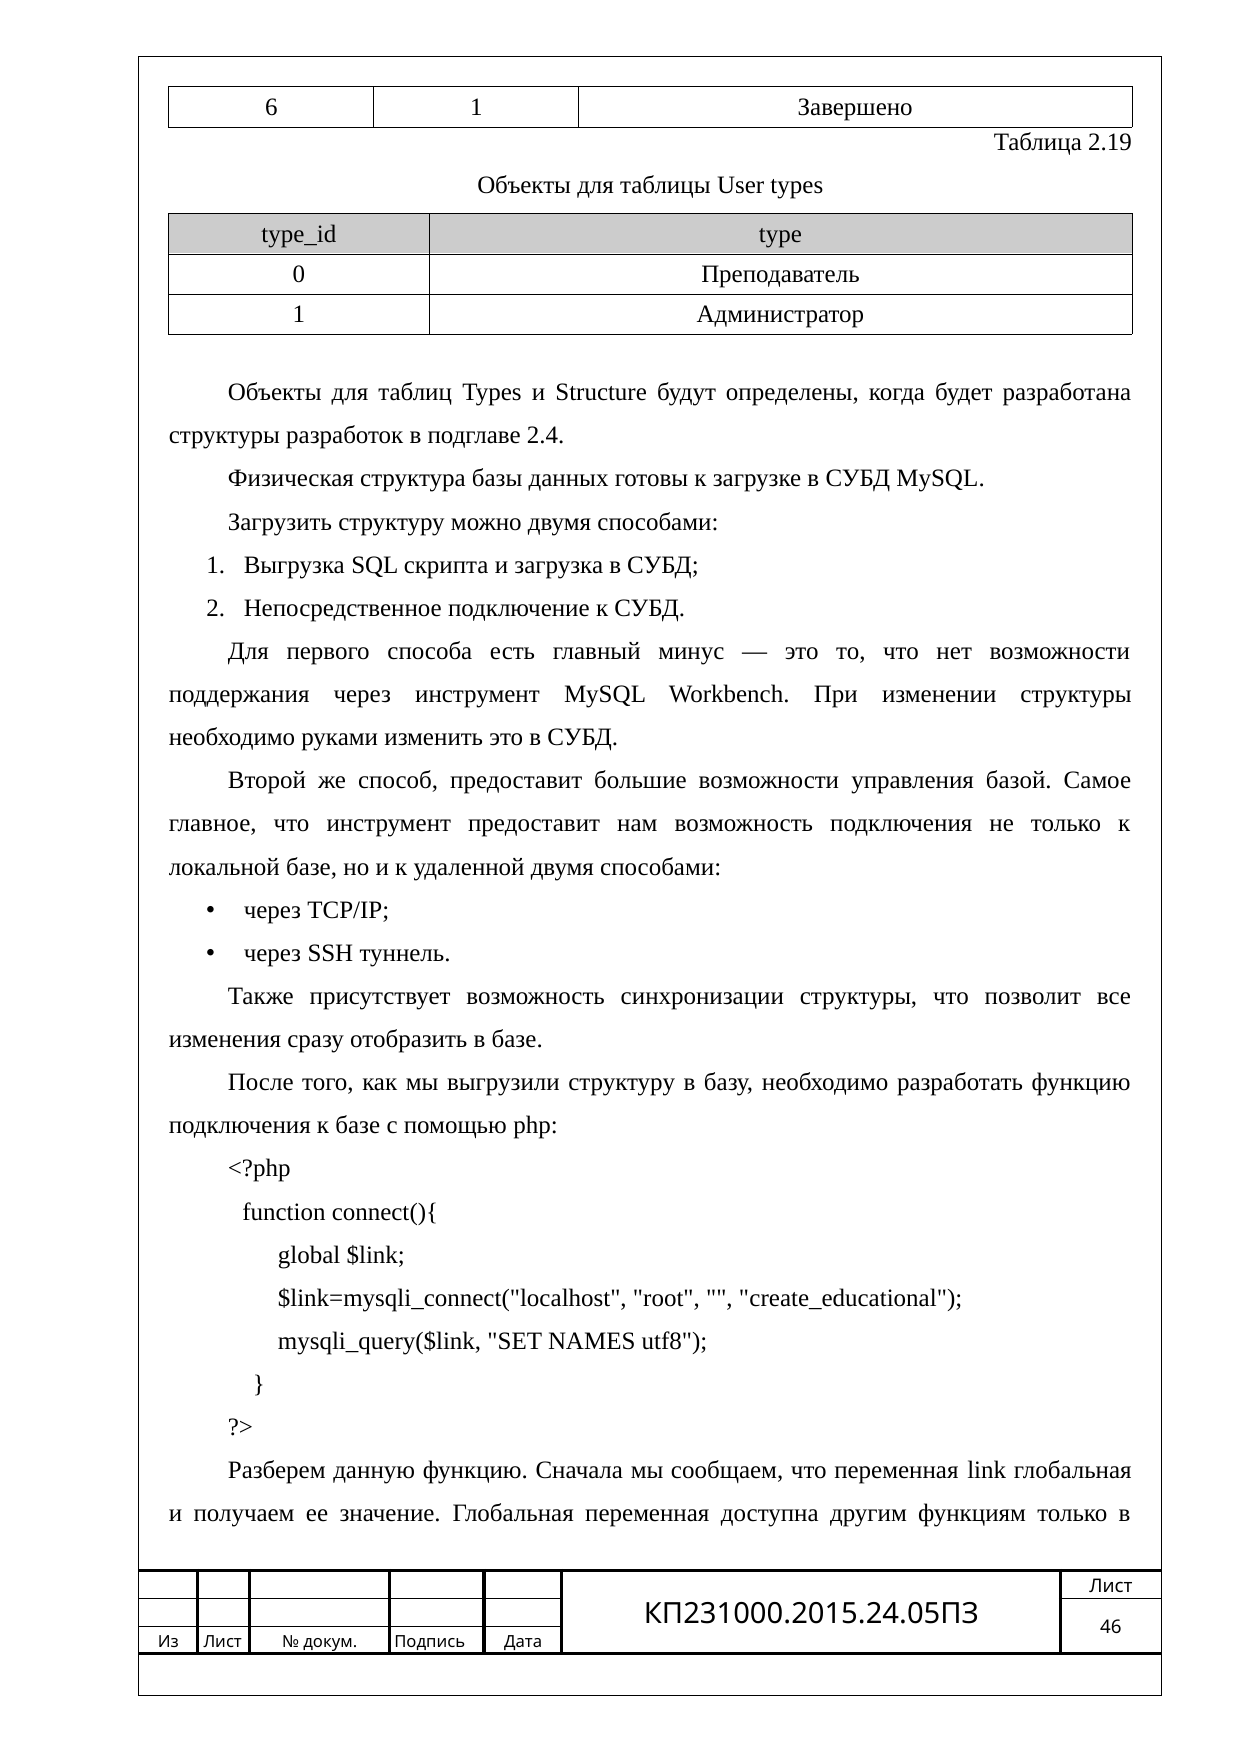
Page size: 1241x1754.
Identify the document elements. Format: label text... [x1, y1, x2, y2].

table_header type_id [169, 214, 429, 253]
table_cell Преподаватель [430, 255, 1132, 294]
table_cell 6 [169, 87, 373, 127]
text <?php [168, 1153, 1132, 1182]
text global $link; [168, 1240, 1132, 1268]
table_cell Администратор [430, 295, 1132, 334]
table_header type [430, 214, 1132, 253]
text Таблица 2.19 [168, 128, 1132, 156]
text Разберем данную функцию. Сначала мы сообщаем, что переменная link глобальная и получаем ее значение. Глобальная переменная доступна другим функциям только в [168, 1455, 1132, 1527]
text Объекты для таблиц Types и Structure будут определены, когда будет разработана структуры разработок в подглаве 2.4. [168, 377, 1132, 449]
text $link=mysqli_connect("localhost", "root", "", "сreate_educational"); [168, 1283, 1132, 1312]
list Выгрузка SQL скрипта и загрузка в СУБД; [206, 550, 1132, 578]
list через SSH туннель. [206, 938, 1132, 967]
table_cell Завершено [579, 87, 1132, 127]
text После того, как мы выгрузили структуру в базу, необходимо разработать функцию подключения к базе с помощью php: [168, 1067, 1132, 1139]
text Для первого способа есть главный минус — это то, что нет возможности поддержания через инструмент MySQL Workbench. При изменении структуры необходимо руками изменить это в СУБД. [168, 636, 1132, 751]
text Физическая структура базы данных готовы к загрузке в СУБД MySQL. [168, 463, 1132, 492]
table_cell 1 [374, 87, 578, 127]
text Второй же способ, предоставит большие возможности управления базой. Самое главное, что инструмент предоставит нам возможность подключения не только к локальной базе, но и к удаленной двумя способами: [168, 765, 1132, 880]
text Объекты для таблицы User types [168, 170, 1132, 199]
list Непосредственное подключение к СУБД. [206, 593, 1132, 622]
text function connect(){ [168, 1197, 1132, 1225]
list через TCP/IP; [206, 895, 1132, 923]
text ?> [168, 1412, 1132, 1441]
text mysqli_query($link, "SET NAMES utf8"); [168, 1326, 1132, 1355]
text Также присутствует возможность синхронизации структуры, что позволит все изменения сразу отобразить в базе. [168, 981, 1132, 1053]
table_cell 0 [169, 255, 429, 294]
text } [168, 1369, 1132, 1398]
text Загрузить структуру можно двумя способами: [168, 507, 1132, 535]
table_cell 1 [169, 295, 429, 334]
